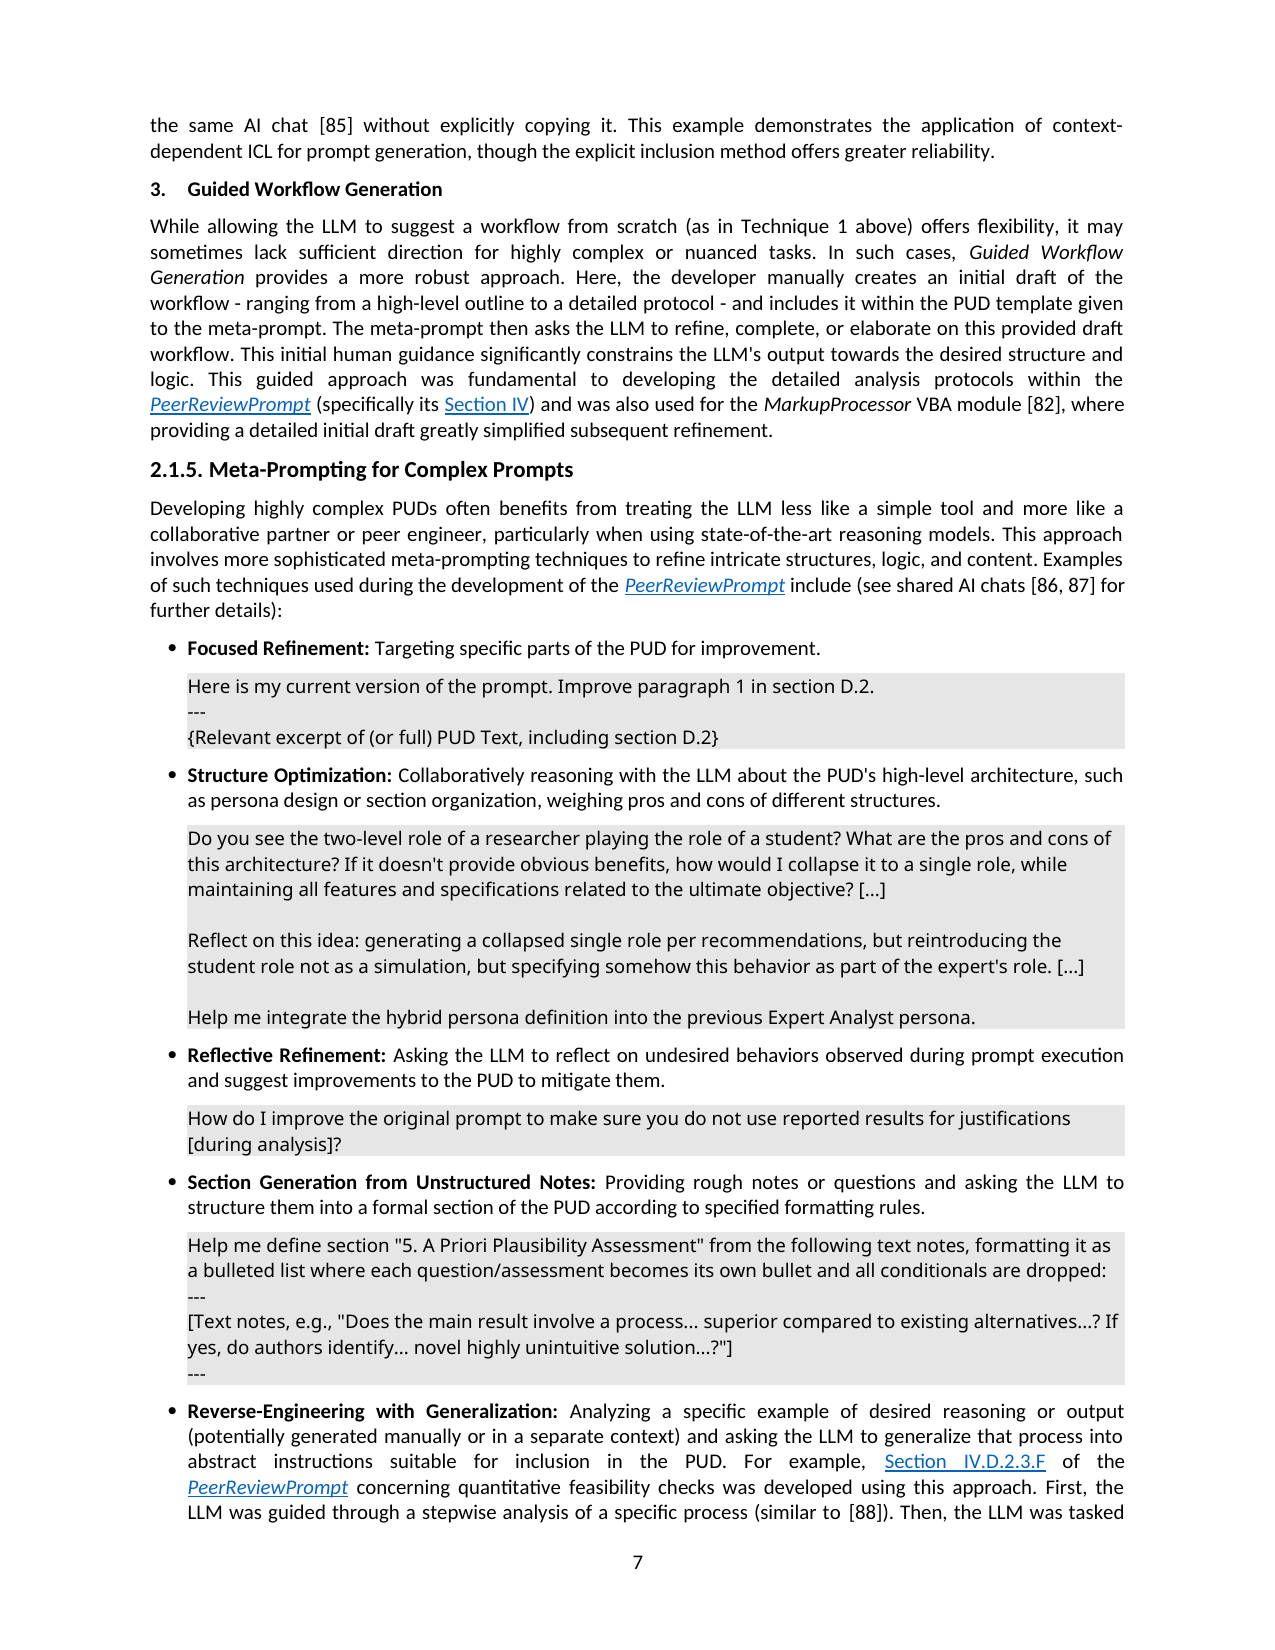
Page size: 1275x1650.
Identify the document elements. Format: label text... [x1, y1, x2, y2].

text Help me integrate the hybrid persona definition into the previous Expert Analyst persona. [187, 1004, 1125, 1029]
text Do you see the two-level role of a researcher playing the role of a student? What are the pros and cons of this architecture? If it doesn't provide obvious benefits, how would I collapse it to a single role, while maintaining all features and specifications related to the ultimate objective? [...] [187, 825, 1125, 902]
list Structure Optimization: Collaboratively reasoning with the LLM about the PUD's high-level architecture, such as persona design or section organization, weighing pros and cons of different structures. [169, 762, 1125, 813]
subtitle Meta-Prompting for Complex Prompts [150, 455, 1125, 483]
text --- [187, 698, 1125, 724]
text {Relevant excerpt of (or full) PUD Text, including section D.2} [187, 724, 1125, 749]
text Developing highly complex PUDs often benefits from treating the LLM less like a simple tool and more like a collaborative partner or peer engineer, particularly when using state-of-the-art reasoning models. This approach involves more sophisticated meta-prompting techniques to refine intricate structures, logic, and content. Examples of such techniques used during the development of the PeerReviewPrompt include (see shared AI chats [86, 87] for further details): [150, 496, 1125, 623]
text --- [187, 1283, 1125, 1309]
list Reflective Refinement: Asking the LLM to reflect on undesired behaviors observed during prompt execution and suggest improvements to the PUD to mitigate them. [169, 1042, 1125, 1093]
text [Text notes, e.g., "Does the main result involve a process... superior compared to existing alternatives...? If yes, do authors identify... novel highly unintuitive solution...?"] [187, 1309, 1125, 1360]
text --- [187, 1360, 1125, 1385]
list Guided Workflow Generation [150, 176, 1125, 201]
text Reflect on this idea: generating a collapsed single role per recommendations, but reintroducing the student role not as a simulation, but specifying somehow this behavior as part of the expert's role. [...] [187, 927, 1125, 978]
list Section Generation from Unstructured Notes: Providing rough notes or questions and asking the LLM to structure them into a formal section of the PUD according to specified formatting rules. [169, 1169, 1125, 1220]
text the same AI chat [85] without explicitly copying it. This example demonstrates the application of context-dependent ICL for prompt generation, though the explicit inclusion method offers greater reliability. [150, 112, 1125, 163]
list Focused Refinement: Targeting specific parts of the PUD for improvement. [169, 635, 1125, 661]
text How do I improve the original prompt to make sure you do not use reported results for justifications [during analysis]? [187, 1105, 1125, 1156]
list Reverse-Engineering with Generalization: Analyzing a specific example of desired reasoning or output (potentially generated manually or in a separate context) and asking the LLM to generalize that process into abstract instructions suitable for inclusion in the PUD. For example, Section IV.D.2.3.F of the PeerReviewPrompt concerning quantitative feasibility checks was developed using this approach. First, the LLM was guided through a stepwise analysis of a specific process (similar to [88]). Then, the LLM was tasked [169, 1398, 1125, 1525]
text Here is my current version of the prompt. Improve paragraph 1 in section D.2. [187, 673, 1125, 698]
text While allowing the LLM to suggest a workflow from scratch (as in Technique 1 above) offers flexibility, it may sometimes lack sufficient direction for highly complex or nuanced tasks. In such cases, Guided Workflow Generation provides a more robust approach. Here, the developer manually creates an initial draft of the workflow - ranging from a high-level outline to a detailed protocol - and includes it within the PUD template given to the meta-prompt. The meta-prompt then asks the LLM to refine, complete, or elaborate on this provided draft workflow. This initial human guidance significantly constrains the LLM's output towards the desired structure and logic. This guided approach was fundamental to developing the detailed analysis protocols within the PeerReviewPrompt (specifically its Section IV) and was also used for the MarkupProcessor VBA module [82], where providing a detailed initial draft greatly simplified subsequent refinement. [150, 214, 1125, 442]
text Help me define section "5. A Priori Plausibility Assessment" from the following text notes, formatting it as a bulleted list where each question/assessment becomes its own bullet and all conditionals are dropped: [187, 1232, 1125, 1283]
